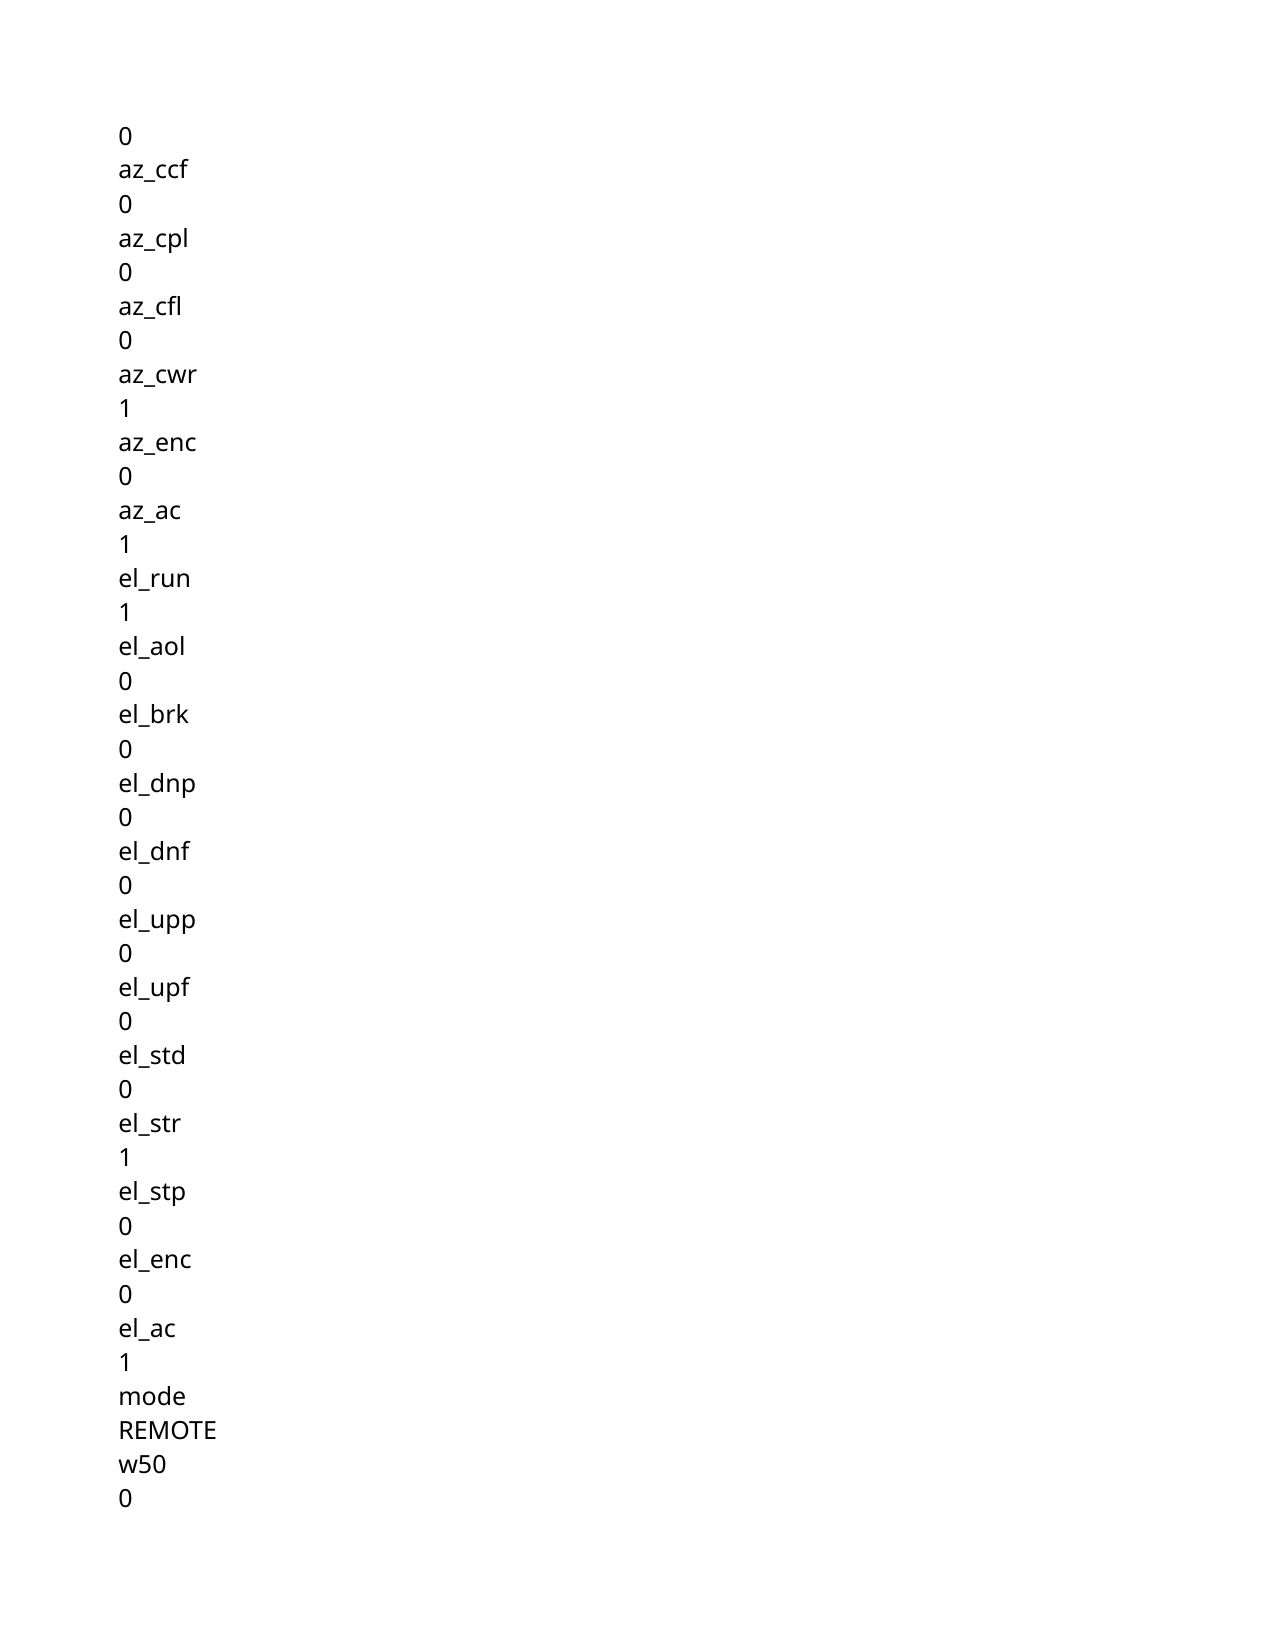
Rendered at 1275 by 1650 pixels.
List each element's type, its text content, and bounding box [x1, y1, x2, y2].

text 1 [118, 391, 1157, 425]
text el_upf [118, 970, 1157, 1004]
text 0 [118, 1208, 1157, 1242]
text el_ac [118, 1310, 1157, 1344]
text el_dnp [118, 765, 1157, 799]
text 0 [118, 867, 1157, 902]
text 0 [118, 731, 1157, 765]
text az_cfl [118, 288, 1157, 322]
text az_ac [118, 493, 1157, 527]
text el_str [118, 1106, 1157, 1140]
text az_cwr [118, 357, 1157, 391]
text el_dnf [118, 833, 1157, 867]
text az_cpl [118, 220, 1157, 254]
text az_enc [118, 425, 1157, 459]
text el_enc [118, 1242, 1157, 1276]
text w50 [118, 1447, 1157, 1481]
text 0 [118, 186, 1157, 220]
text 0 [118, 799, 1157, 833]
text 1 [118, 595, 1157, 629]
text az_ccf [118, 152, 1157, 186]
text el_stp [118, 1174, 1157, 1208]
text 0 [118, 1004, 1157, 1038]
text 1 [118, 1140, 1157, 1174]
text 0 [118, 936, 1157, 970]
text 0 [118, 1481, 1157, 1515]
text el_upp [118, 902, 1157, 936]
text REMOTE [118, 1412, 1157, 1447]
text 0 [118, 663, 1157, 697]
text 0 [118, 1072, 1157, 1106]
text 1 [118, 1344, 1157, 1378]
text el_aol [118, 629, 1157, 663]
text 0 [118, 254, 1157, 288]
text 0 [118, 1276, 1157, 1310]
text el_brk [118, 697, 1157, 731]
text 1 [118, 527, 1157, 561]
text 0 [118, 322, 1157, 357]
text 0 [118, 459, 1157, 493]
text 0 [118, 118, 1157, 152]
text mode [118, 1378, 1157, 1412]
text el_std [118, 1038, 1157, 1072]
text el_run [118, 561, 1157, 595]
